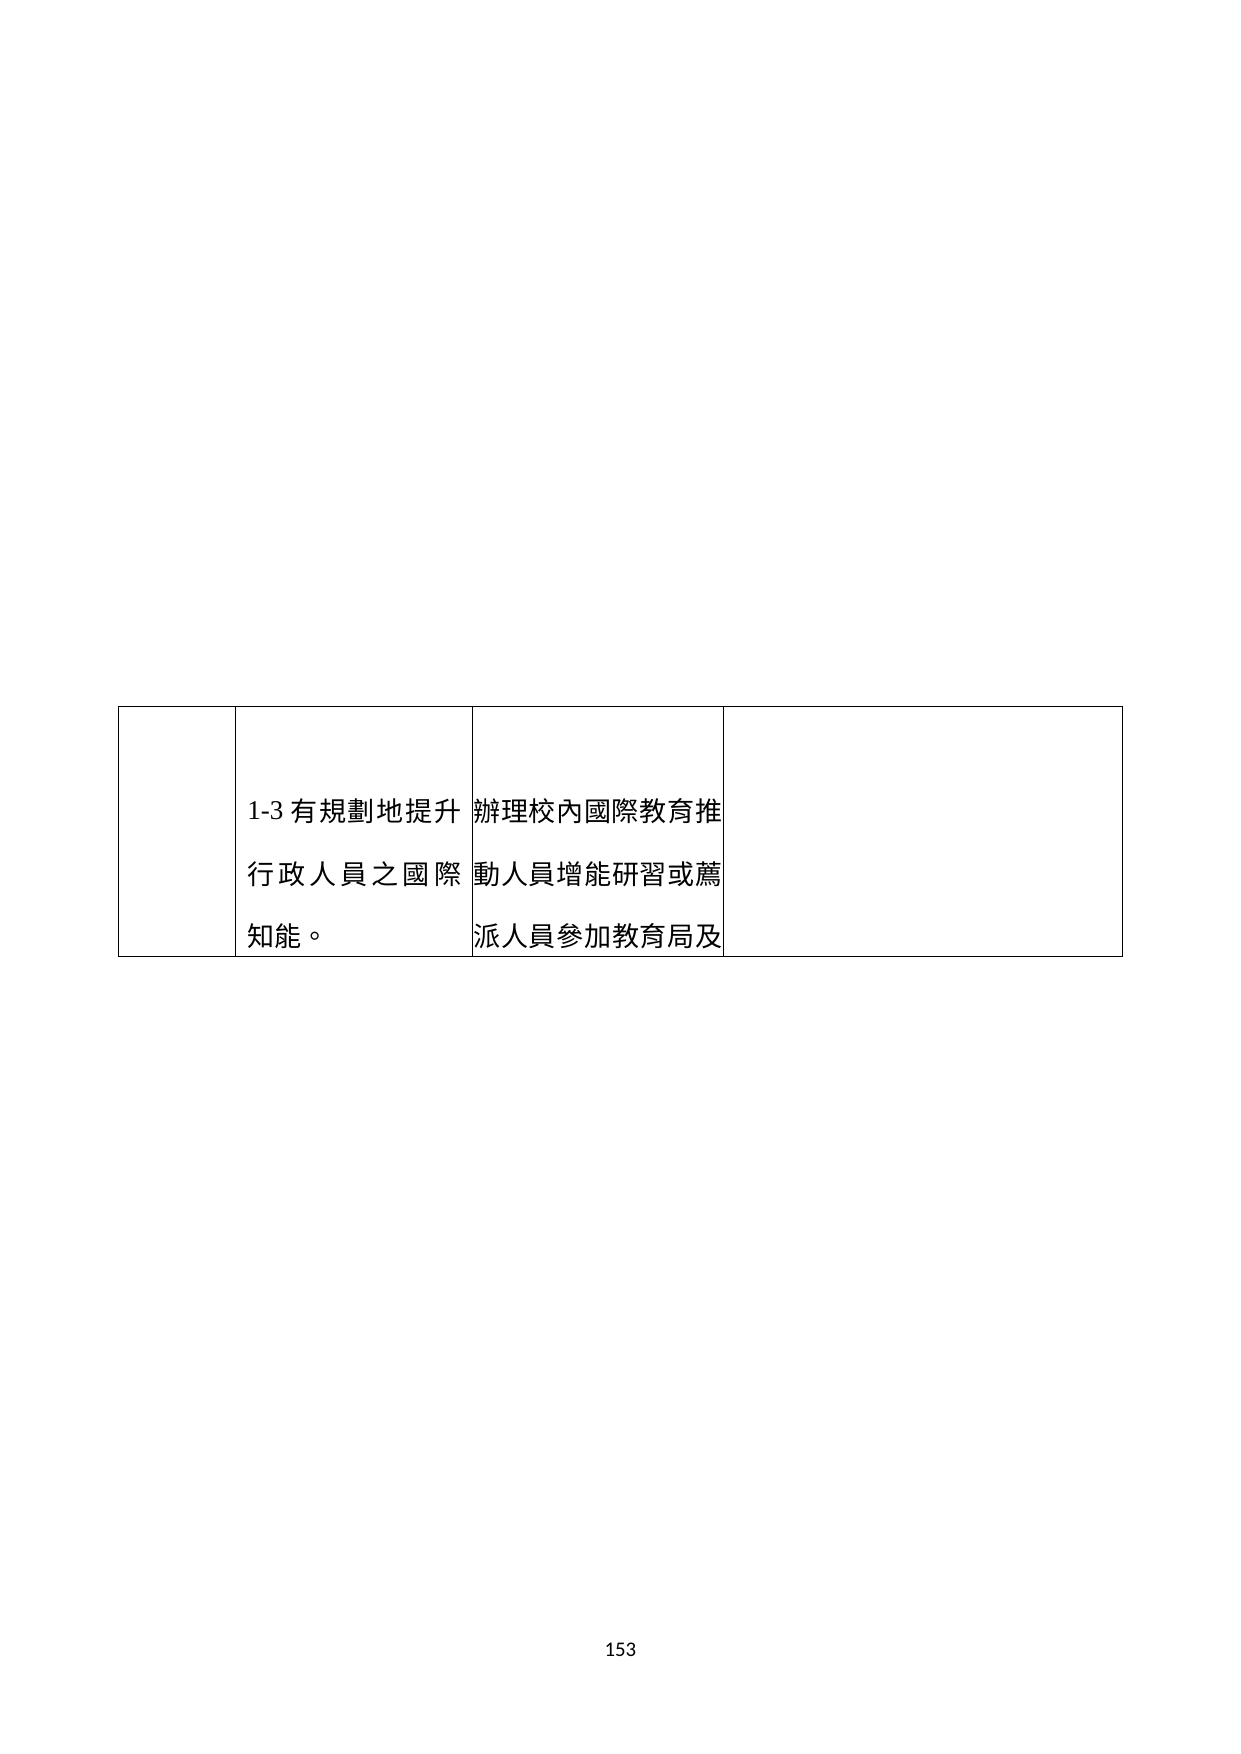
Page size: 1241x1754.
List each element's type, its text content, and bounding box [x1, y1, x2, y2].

table_cell [724, 707, 1122, 956]
table_cell [119, 707, 235, 956]
table_cell 1-3有規劃地提升行政人員之國際知能。 [236, 707, 472, 956]
table_cell 辦理校內國際教育推動人員增能研習或薦派人員參加教育局及 [473, 707, 723, 956]
